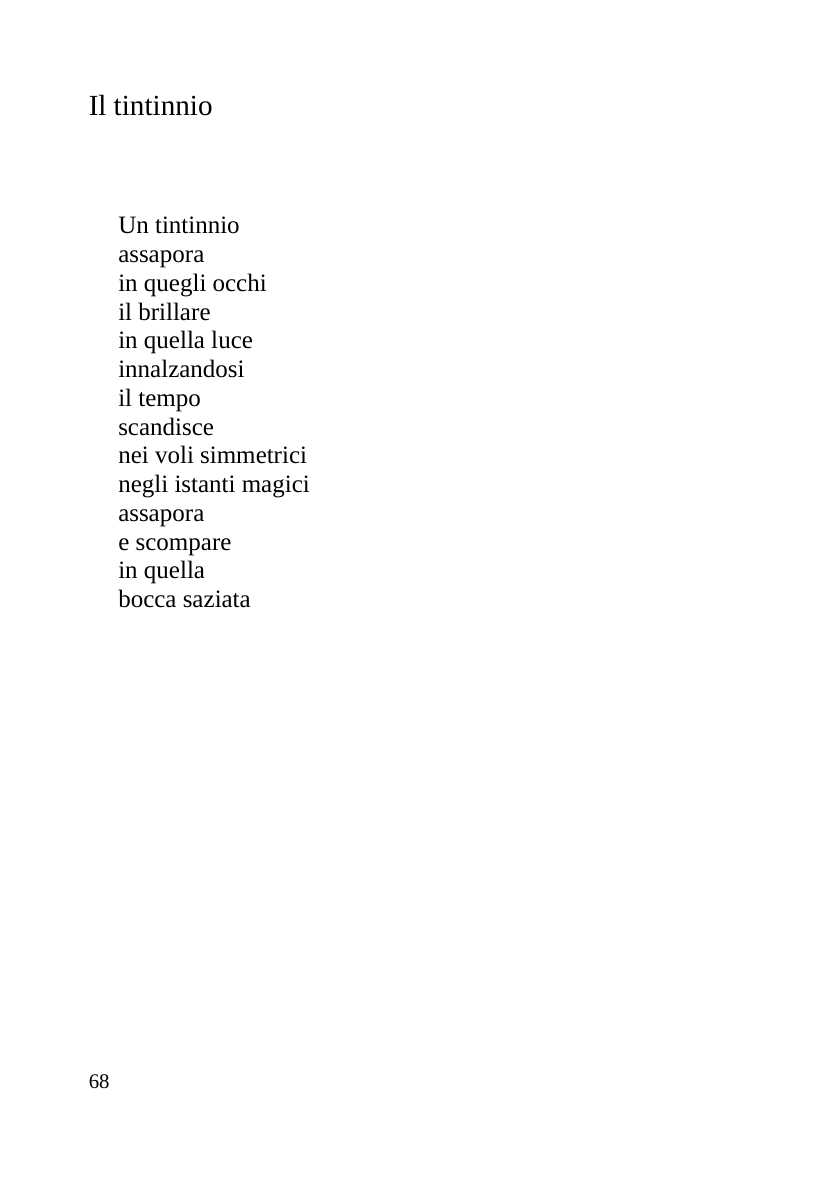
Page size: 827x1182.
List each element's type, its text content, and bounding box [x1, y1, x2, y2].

text Il tintinnio [88, 88, 738, 122]
text il tempo [88, 383, 738, 412]
text assapora [88, 498, 738, 527]
text Un tintinnio [88, 211, 738, 239]
text e scompare [88, 527, 738, 556]
text in quella [88, 556, 738, 584]
text assapora [88, 239, 738, 268]
text in quegli occhi [88, 268, 738, 297]
text negli istanti magici [88, 469, 738, 498]
text nei voli simmetrici [88, 441, 738, 469]
text scandisce [88, 412, 738, 441]
text innalzandosi [88, 354, 738, 383]
text in quella luce [88, 326, 738, 354]
text il brillare [88, 297, 738, 326]
text bocca saziata [88, 584, 738, 613]
